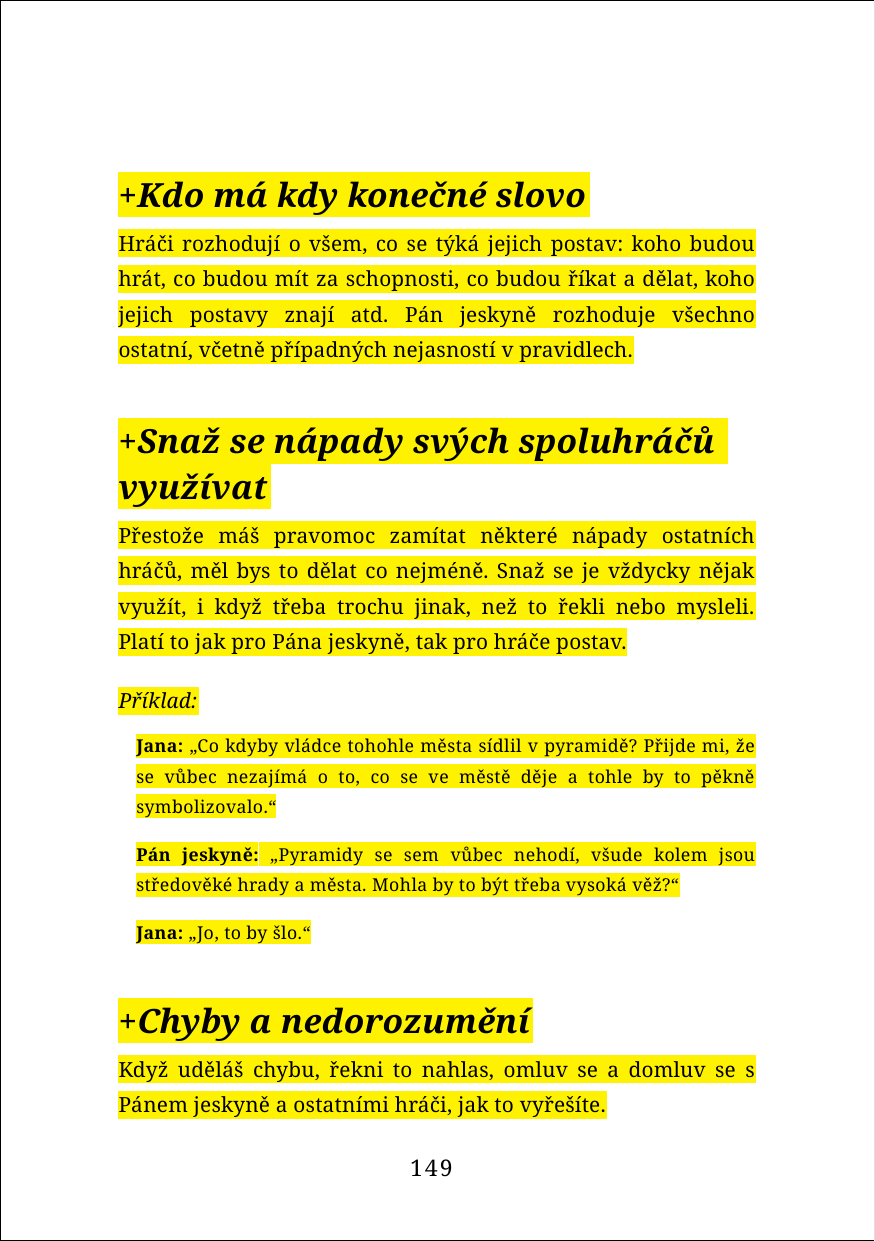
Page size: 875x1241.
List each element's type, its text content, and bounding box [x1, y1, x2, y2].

text Pán jeskyně: „Pyramidy se sem vůbec nehodí, všude kolem jsou středověké hrady a města. Mohla by to být třeba vysoká věž?“ [136, 842, 756, 897]
subtitle +Snaž se nápady svých spoluhráčů využívat [118, 418, 756, 509]
text Jana: „Jo, to by šlo.“ [136, 920, 756, 944]
text Když uděláš chybu, řekni to nahlas, omluv se a domluv se s Pánem jeskyně a ostatními hráči, jak to vyřešíte. [118, 1055, 756, 1119]
text Hráči rozhodují o všem, co se týká jejich postav: koho budou hrát, co budou mít za schopnosti, co budou říkat a dělat, koho jejich postavy znají atd. Pán jeskyně rozhoduje všechno ostatní, včetně případných nejasností v pravidlech. [118, 229, 756, 364]
text Jana: „Co kdyby vládce tohohle města sídlil v pyramidě? Přijde mi, že se vůbec nezajímá o to, co se ve městě děje a tohle by to pěkně symbolizovalo.“ [136, 734, 756, 818]
subtitle +Kdo má kdy konečné slovo [118, 172, 756, 217]
text Příklad: [118, 687, 756, 715]
subtitle +Chyby a nedorozumění [118, 998, 756, 1043]
text Přestože máš pravomoc zamítat některé nápady ostatních hráčů, měl bys to dělat co nejméně. Snaž se je vždycky nějak využít, i když třeba trochu jinak, než to řekli nebo mysleli. Platí to jak pro Pána jeskyně, tak pro hráče postav. [118, 521, 756, 656]
